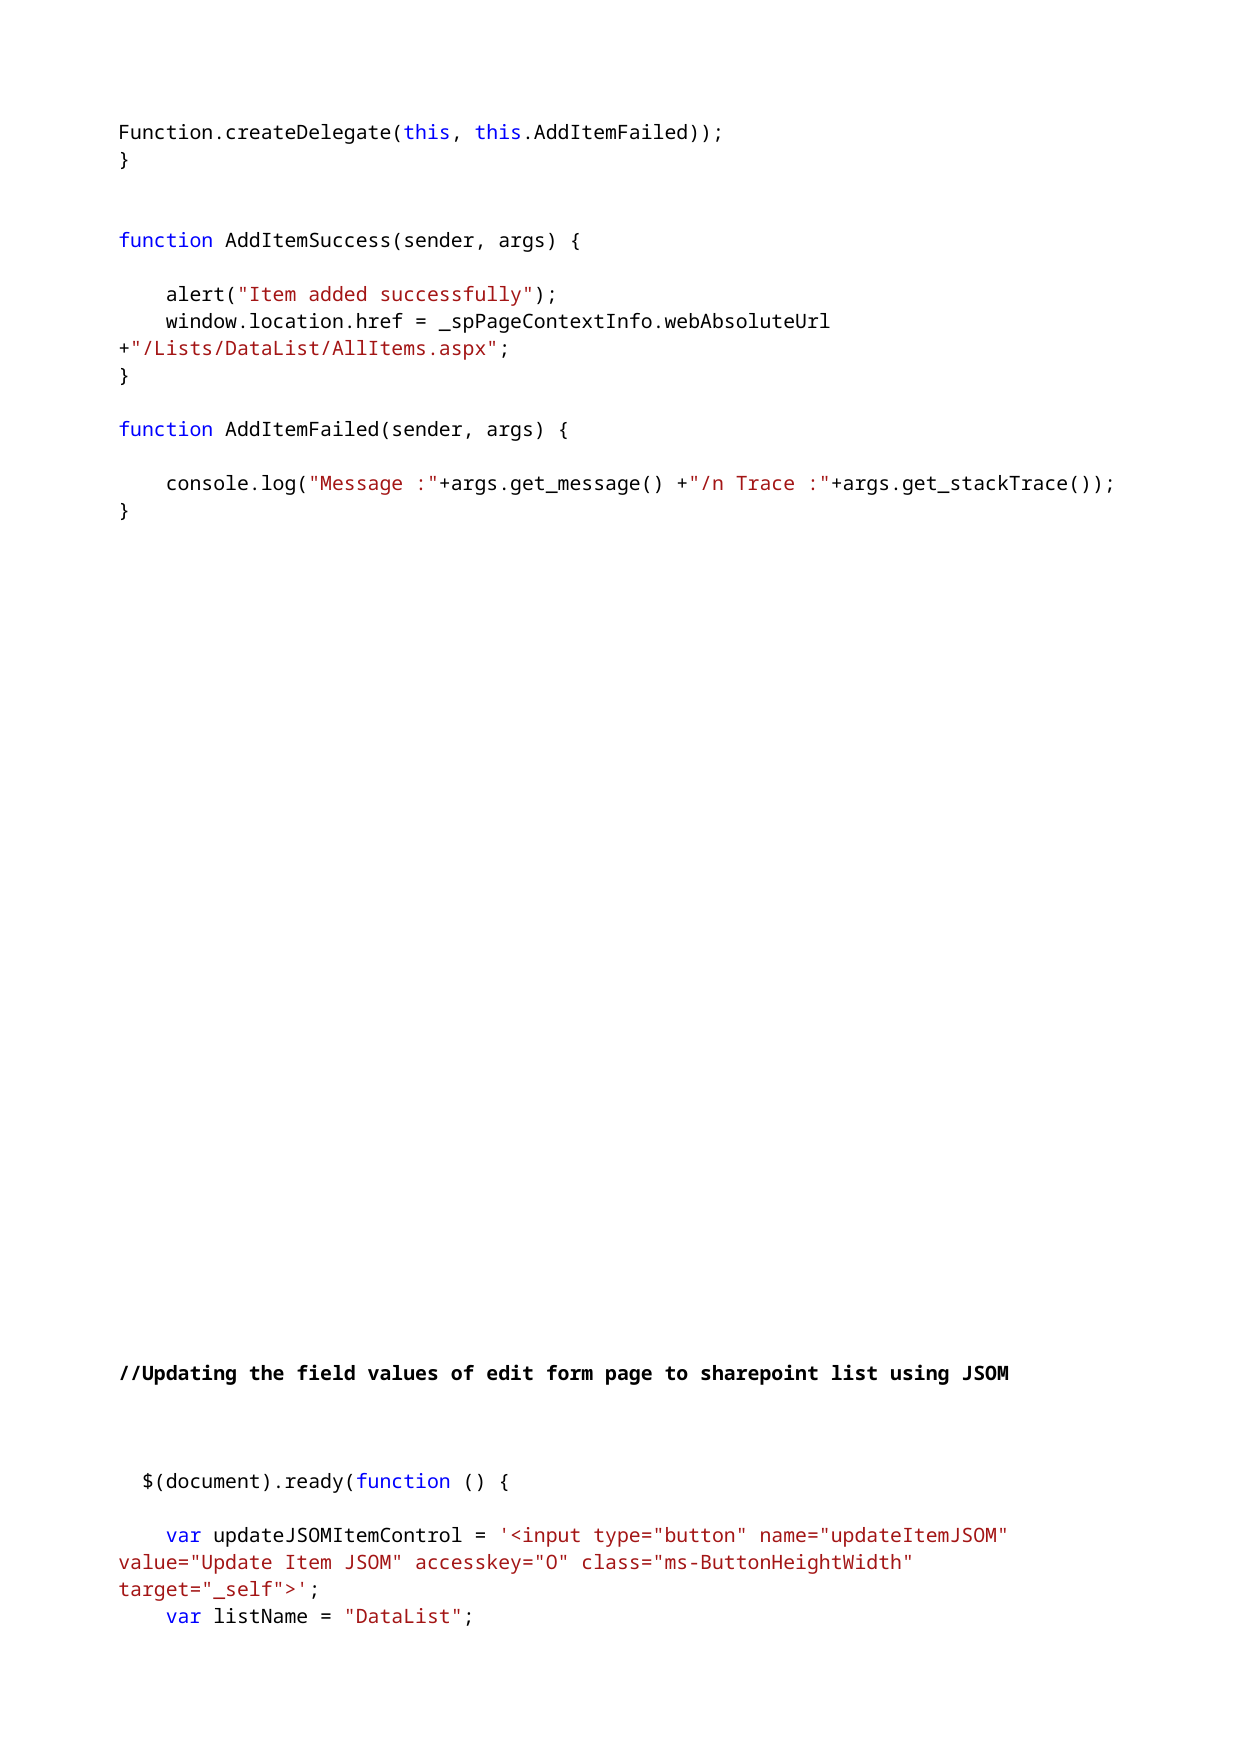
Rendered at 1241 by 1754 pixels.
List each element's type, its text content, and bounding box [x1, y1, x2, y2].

text $(document).ready(function () { [118, 1467, 1122, 1494]
text } [118, 361, 1122, 388]
text var listName = "DataList"; [118, 1602, 1122, 1629]
text Function.createDelegate(this, this.AddItemFailed)); [118, 118, 1122, 145]
text function AddItemSuccess(sender, args) { [118, 226, 1122, 253]
text console.log("Message :"+args.get_message() +"/n Trace :"+args.get_stackTrace()); [118, 469, 1122, 496]
text var updateJSOMItemControl = '<input type="button" name="updateItemJSOM" value="Update Item JSOM" accesskey="O" class="ms-ButtonHeightWidth" target="_self">'; [118, 1521, 1122, 1602]
text alert("Item added successfully"); [118, 280, 1122, 307]
text } [118, 145, 1122, 172]
text } [118, 496, 1122, 523]
text //Updating the field values of edit form page to sharepoint list using JSOM [118, 1359, 1122, 1386]
text function AddItemFailed(sender, args) { [118, 415, 1122, 442]
text window.location.href = _spPageContextInfo.webAbsoluteUrl +"/Lists/DataList/AllItems.aspx"; [118, 307, 1122, 361]
